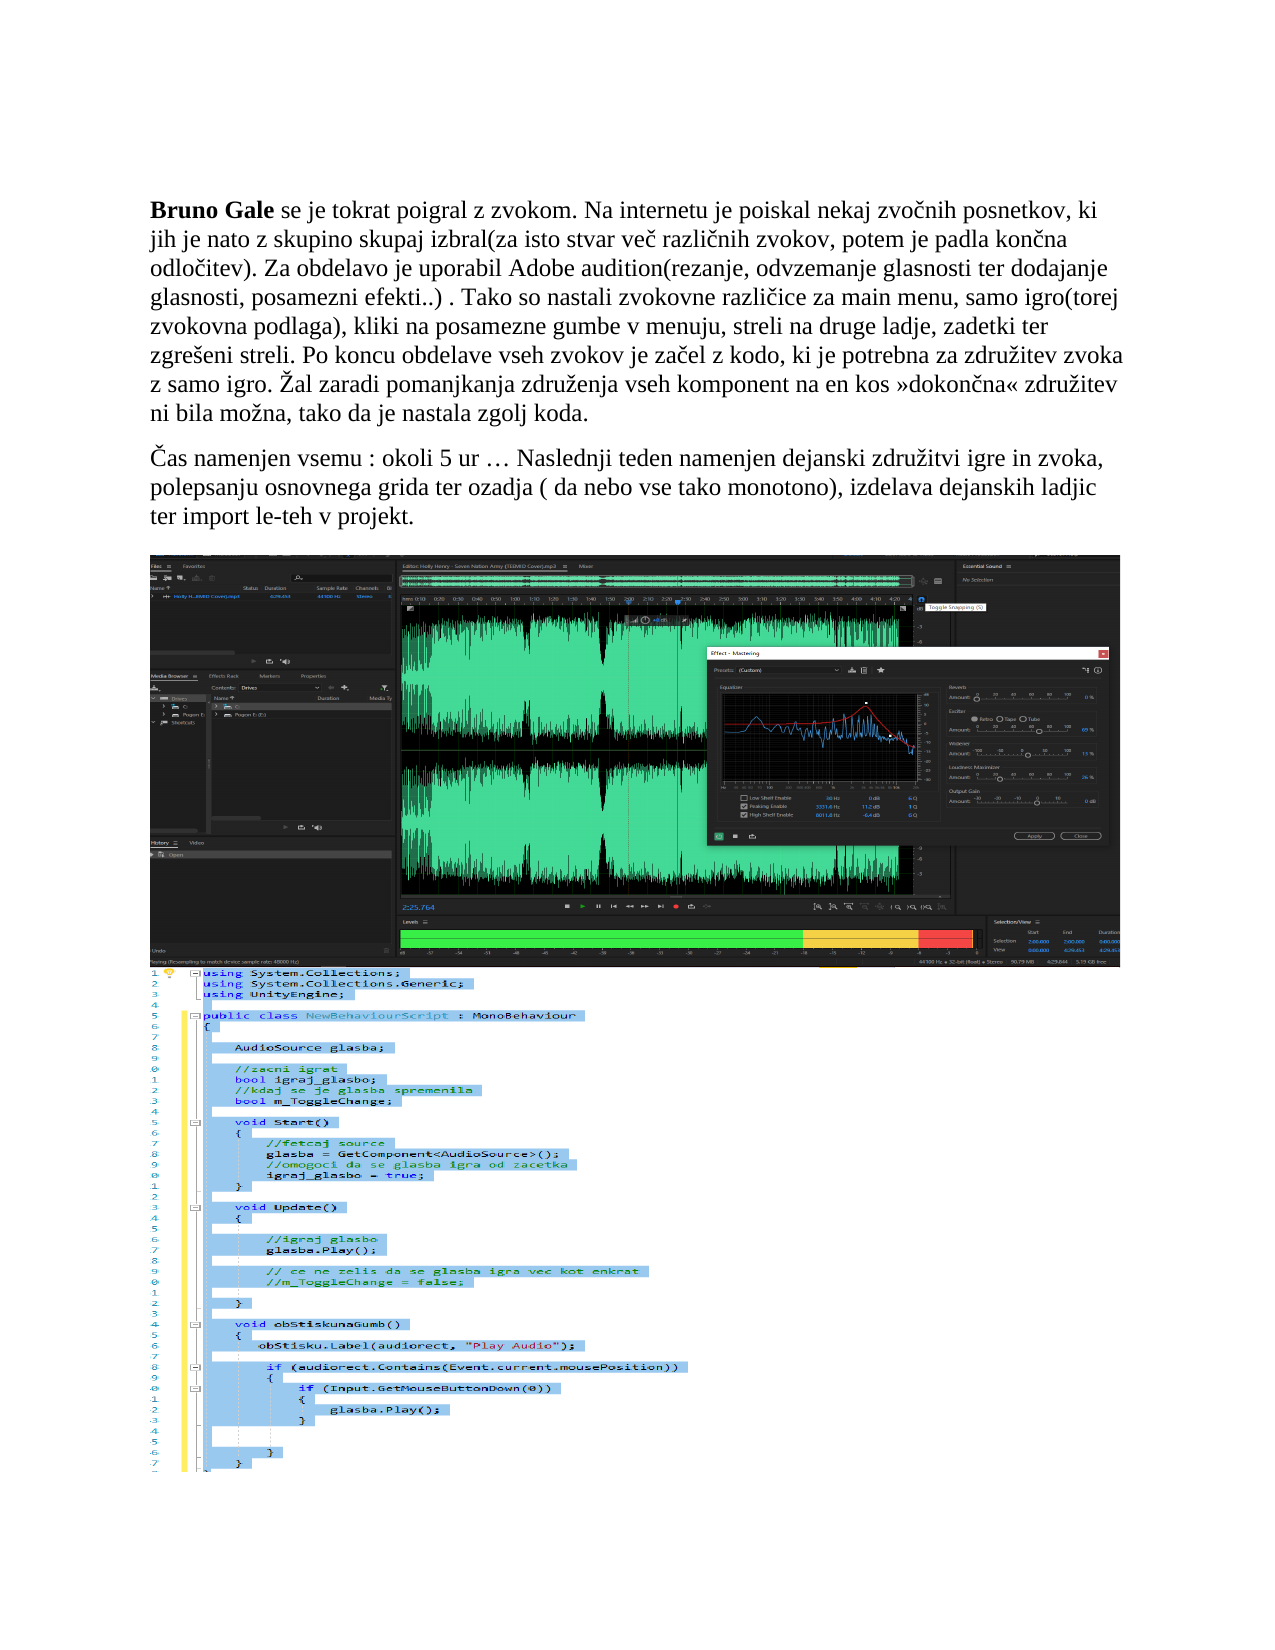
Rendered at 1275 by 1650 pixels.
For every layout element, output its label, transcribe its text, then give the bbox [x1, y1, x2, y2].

text Bruno Gale se je tokrat poigral z zvokom. Na internetu je poiskal nekaj zvočnih posnetkov, ki jih je nato z skupino skupaj izbral(za isto stvar več različnih zvokov, potem je padla končna odločitev). Za obdelavo je uporabil Adobe audition(rezanje, odvzemanje glasnosti ter dodajanje glasnosti, posamezni efekti..) . Tako so nastali zvokovne različice za main menu, samo igro(torej zvokovna podlaga), kliki na posamezne gumbe v menuju, streli na druge ladje, zadetki ter zgrešeni streli. Po koncu obdelave vseh zvokov je začel z kodo, ki je potrebna za združitev zvoka z samo igro. Žal zaradi pomanjkanja združenja vseh komponent na en kos »dokončna« združitev ni bila možna, tako da je nastala zgolj koda. [150, 195, 1125, 426]
text Čas namenjen vsemu : okoli 5 ur … Naslednji teden namenjen dejanski združitvi igre in zvoka, polepsanju osnovnega grida ter ozadja ( da nebo vse tako monotono), izdelava dejanskih ladjic ter import le-teh v projekt. [150, 443, 1125, 530]
